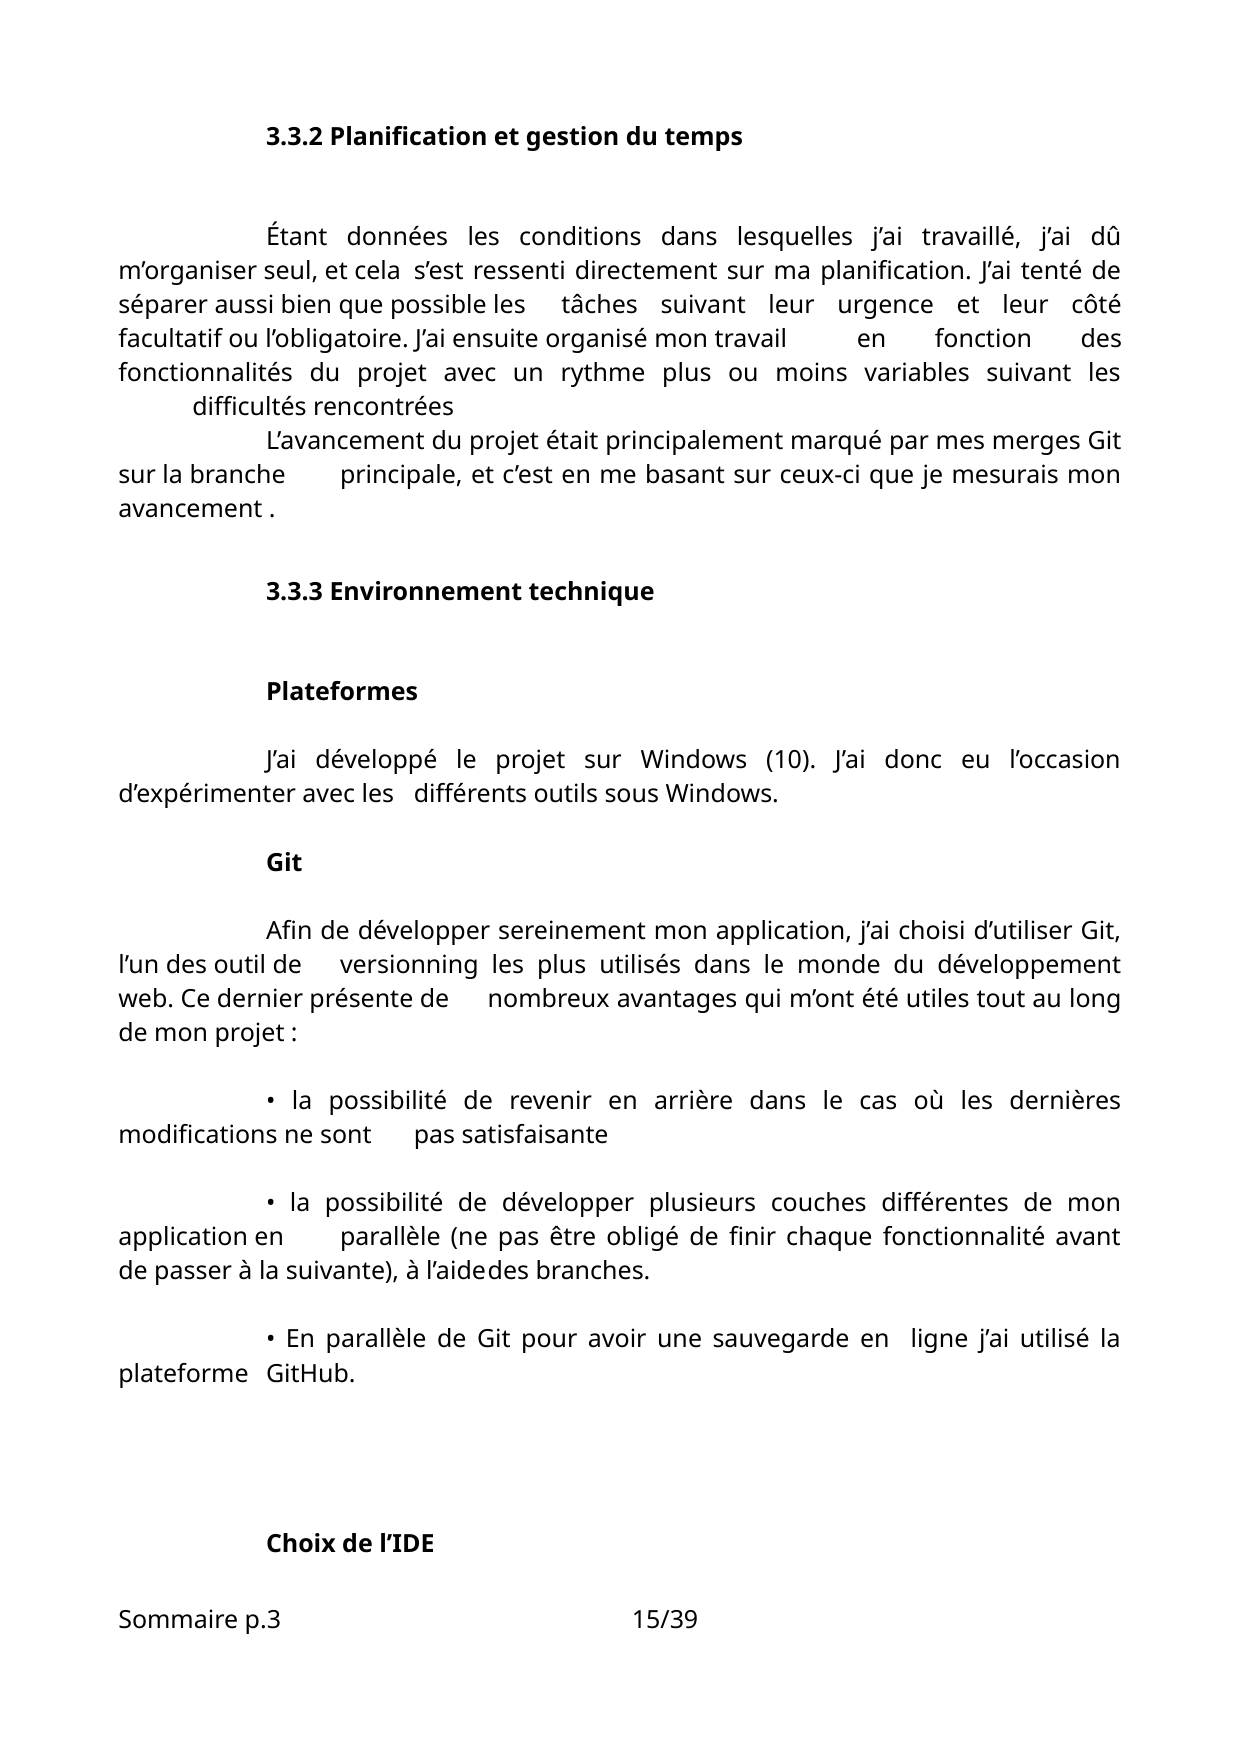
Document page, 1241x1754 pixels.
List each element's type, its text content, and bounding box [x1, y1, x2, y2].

text • la possibilité de revenir en arrière dans le cas où les dernières modifications ne sont pas satisfaisante [118, 1083, 1122, 1151]
subtitle 3.3.2 Planification et gestion du temps [118, 118, 1122, 152]
text Choix de l’IDE [118, 1526, 1122, 1559]
text Afin de développer sereinement mon application, j’ai choisi d’utiliser Git, l’un des outil de versionning les plus utilisés dans le monde du développement web. Ce dernier présente de nombreux avantages qui m’ont été utiles tout au long de mon projet : [118, 912, 1122, 1049]
text • En parallèle de Git pour avoir une sauvegarde en ligne j’ai utilisé la plateforme GitHub. [118, 1321, 1122, 1389]
text • la possibilité de développer plusieurs couches différentes de mon application en parallèle (ne pas être obligé de finir chaque fonctionnalité avant de passer à la suivante), à l’aide des branches. [118, 1185, 1122, 1287]
text Plateformes [118, 674, 1122, 708]
subtitle 3.3.3 Environnement technique [118, 574, 1122, 608]
text Git [118, 844, 1122, 878]
text J’ai développé le projet sur Windows (10). J’ai donc eu l’occasion d’expérimenter avec les différents outils sous Windows. [118, 742, 1122, 810]
text Étant données les conditions dans lesquelles j’ai travaillé, j’ai dû m’organiser seul, et cela s’est ressenti directement sur ma planification. J’ai tenté de séparer aussi bien que possible les tâches suivant leur urgence et leur côté facultatif ou l’obligatoire. J’ai ensuite organisé mon travail en fonction des fonctionnalités du projet avec un rythme plus ou moins variables suivant les difficultés rencontrées [118, 218, 1122, 423]
text L’avancement du projet était principalement marqué par mes merges Git sur la branche principale, et c’est en me basant sur ceux-ci que je mesurais mon avancement . [118, 423, 1122, 525]
